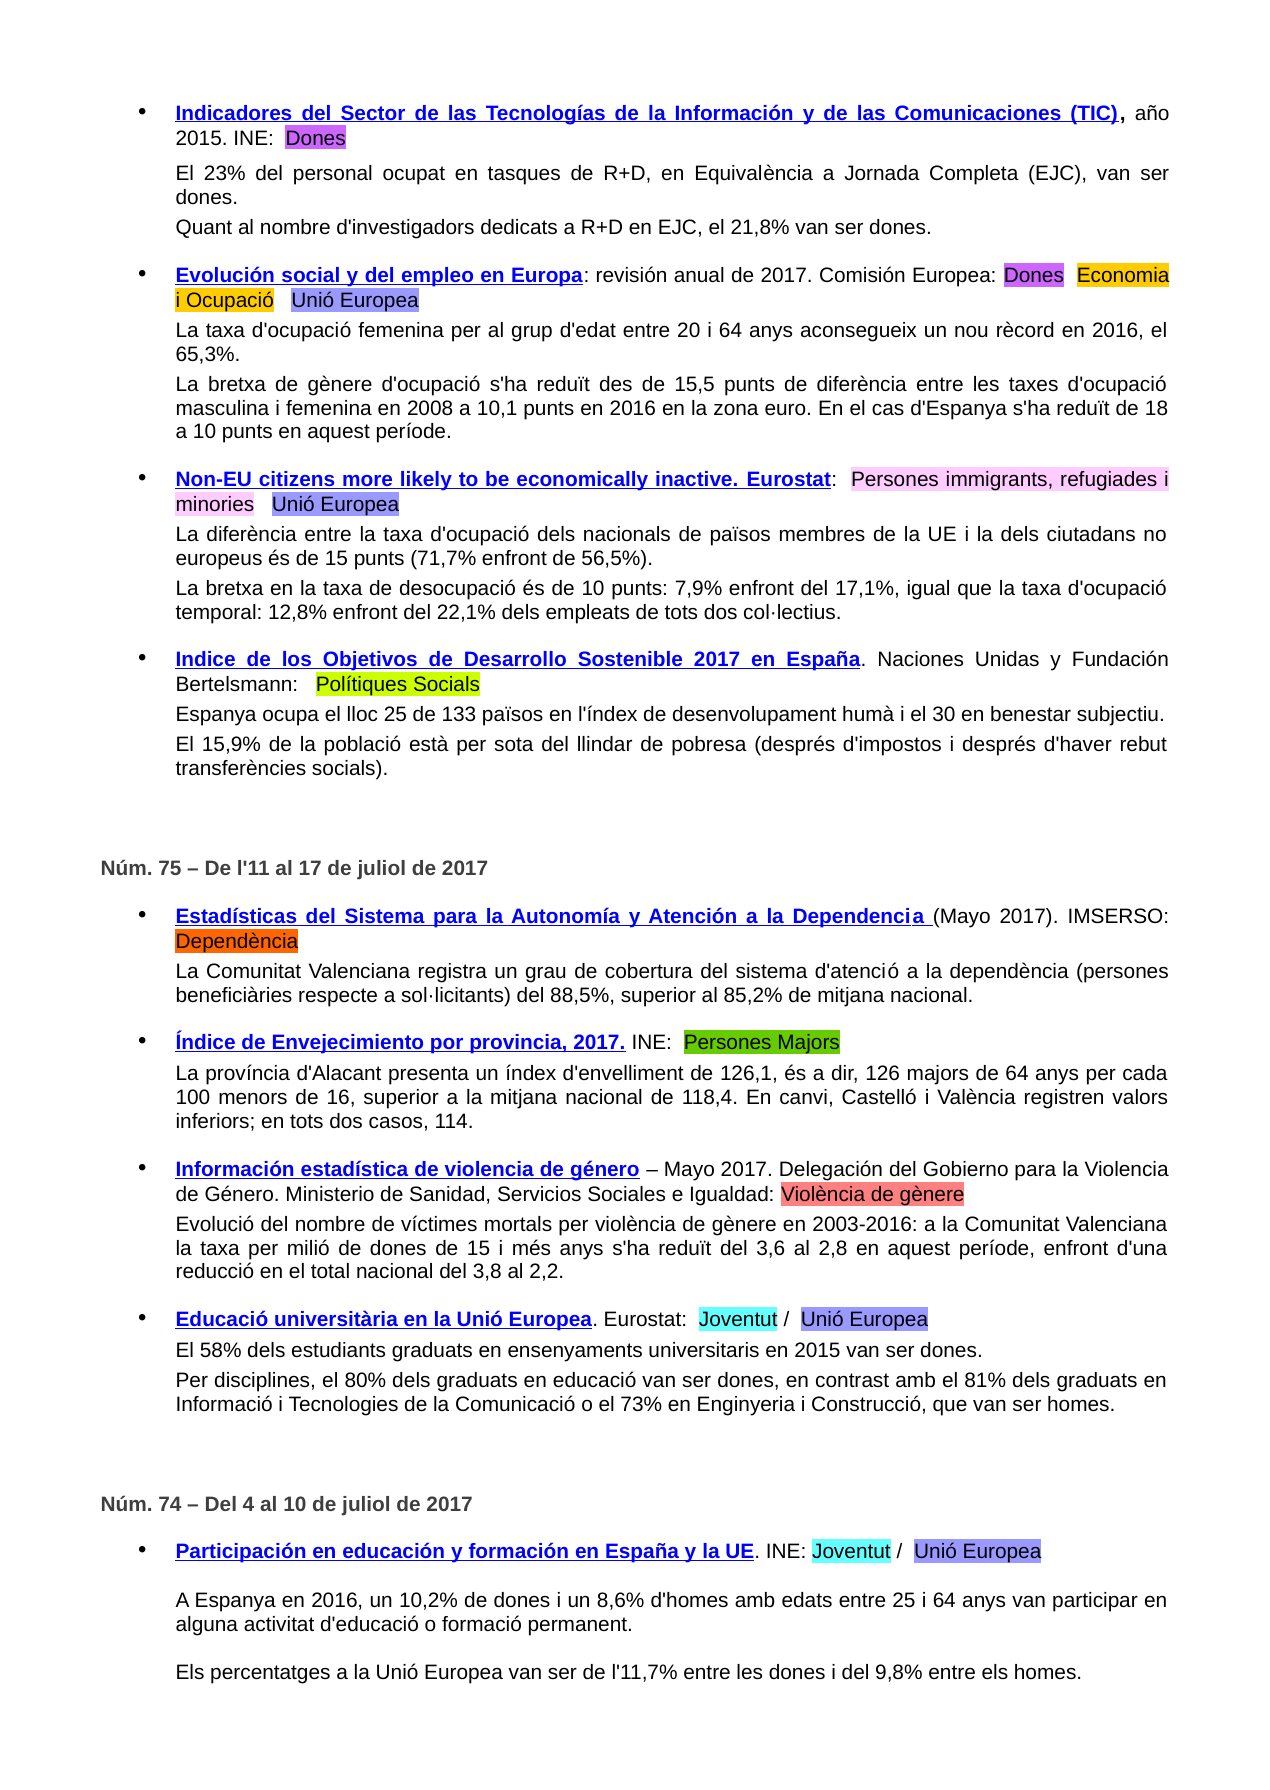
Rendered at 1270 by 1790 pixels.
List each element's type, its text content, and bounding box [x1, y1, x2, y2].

text La bretxa de gènere d'ocupació s'ha reduït des de 15,5 punts de diferència entre les taxes d'ocupació masculina i femenina en 2008 a 10,1 punts en 2016 en la zona euro. En el cas d'Espanya s'ha reduït de 18 a 10 punts en aquest període. [175, 371, 1169, 443]
text La província d'Alacant presenta un índex d'envelliment de 126,1, és a dir, 126 majors de 64 anys per cada 100 menors de 16, superior a la mitjana nacional de 118,4. En canvi, Castelló i València registren valors inferiors; en tots dos casos, 114. [175, 1061, 1169, 1133]
list Índice de Envejecimiento por provincia, 2017. INE: Persones Majors [138, 1030, 1169, 1055]
text La Comunitat Valenciana registra un grau de cobertura del sistema d'atenció a la dependència (persones beneficiàries respecte a sol·licitants) del 88,5%, superior al 85,2% de mitjana nacional. [175, 958, 1169, 1006]
text Els percentatges a la Unió Europea van ser de l'11,7% entre les dones i del 9,8% entre els homes. [175, 1659, 1169, 1683]
text Evolució del nombre de víctimes mortals per violència de gènere en 2003-2016: a la Comunitat Valenciana la taxa per milió de dones de 15 i més anys s'ha reduït del 3,6 al 2,8 en aquest període, enfront d'una reducció en el total nacional del 3,8 al 2,2. [175, 1211, 1169, 1283]
text La bretxa en la taxa de desocupació és de 10 punts: 7,9% enfront del 17,1%, igual que la taxa d'ocupació temporal: 12,8% enfront del 22,1% dels empleats de tots dos col·lectius. [175, 576, 1169, 624]
list Indice de los Objetivos de Desarrollo Sostenible 2017 en España. Naciones Unidas y Fundación Bertelsmann: Polítiques Socials [138, 647, 1169, 696]
list Participación en educación y formación en España y la UE. INE: Joventut / Unió Europea [138, 1539, 1169, 1564]
text El 58% dels estudiants graduats en ensenyaments universitaris en 2015 van ser dones. [175, 1338, 1169, 1362]
text A Espanya en 2016, un 10,2% de dones i un 8,6% d'homes amb edats entre 25 i 64 anys van participar en alguna activitat d'educació o formació permanent. [175, 1588, 1169, 1636]
list Evolución social y del empleo en Europa: revisión anual de 2017. Comisión Europea: Dones Economia i Ocupació Unió Europea [138, 263, 1169, 312]
list Non-EU citizens more likely to be economically inactive. Eurostat: Persones immigrants, refugiades i minories Unió Europea [138, 467, 1169, 516]
text El 23% del personal ocupat en tasques de R+D, en Equivalència a Jornada Completa (EJC), van ser dones. [175, 161, 1169, 209]
text Núm. 74 – Del 4 al 10 de juliol de 2017 [100, 1492, 1169, 1516]
text Per disciplines, el 80% dels graduats en educació van ser dones, en contrast amb el 81% dels graduats en Informació i Tecnologies de la Comunicació o el 73% en Enginyeria i Construcció, que van ser homes. [175, 1368, 1169, 1416]
text Quant al nombre d'investigadors dedicats a R+D en EJC, el 21,8% van ser dones. [175, 215, 1169, 239]
list Educació universitària en la Unió Europea. Eurostat: Joventut / Unió Europea [138, 1307, 1169, 1332]
text La diferència entre la taxa d'ocupació dels nacionals de països membres de la UE i la dels ciutadans no europeus és de 15 punts (71,7% enfront de 56,5%). [175, 522, 1169, 570]
text El 15,9% de la població està per sota del llindar de pobresa (després d'impostos i després d'haver rebut transferències socials). [175, 732, 1169, 780]
list Indicadores del Sector de las Tecnologías de la Información y de las Comunicaciones (TIC), año 2015. INE: Dones [138, 100, 1169, 149]
text Núm. 75 – De l'11 al 17 de juliol de 2017 [100, 856, 1169, 880]
list Estadísticas del Sistema para la Autonomía y Atención a la Dependencia (Mayo 2017). IMSERSO: Dependència [138, 904, 1169, 953]
list Información estadística de violencia de género – Mayo 2017. Delegación del Gobierno para la Violencia de Género. Ministerio de Sanidad, Servicios Sociales e Igualdad: Violència de gènere [138, 1157, 1169, 1206]
text Espanya ocupa el lloc 25 de 133 països en l'índex de desenvolupament humà i el 30 en benestar subjectiu. [175, 702, 1169, 726]
text La taxa d'ocupació femenina per al grup d'edat entre 20 i 64 anys aconsegueix un nou rècord en 2016, el 65,3%. [175, 318, 1169, 366]
